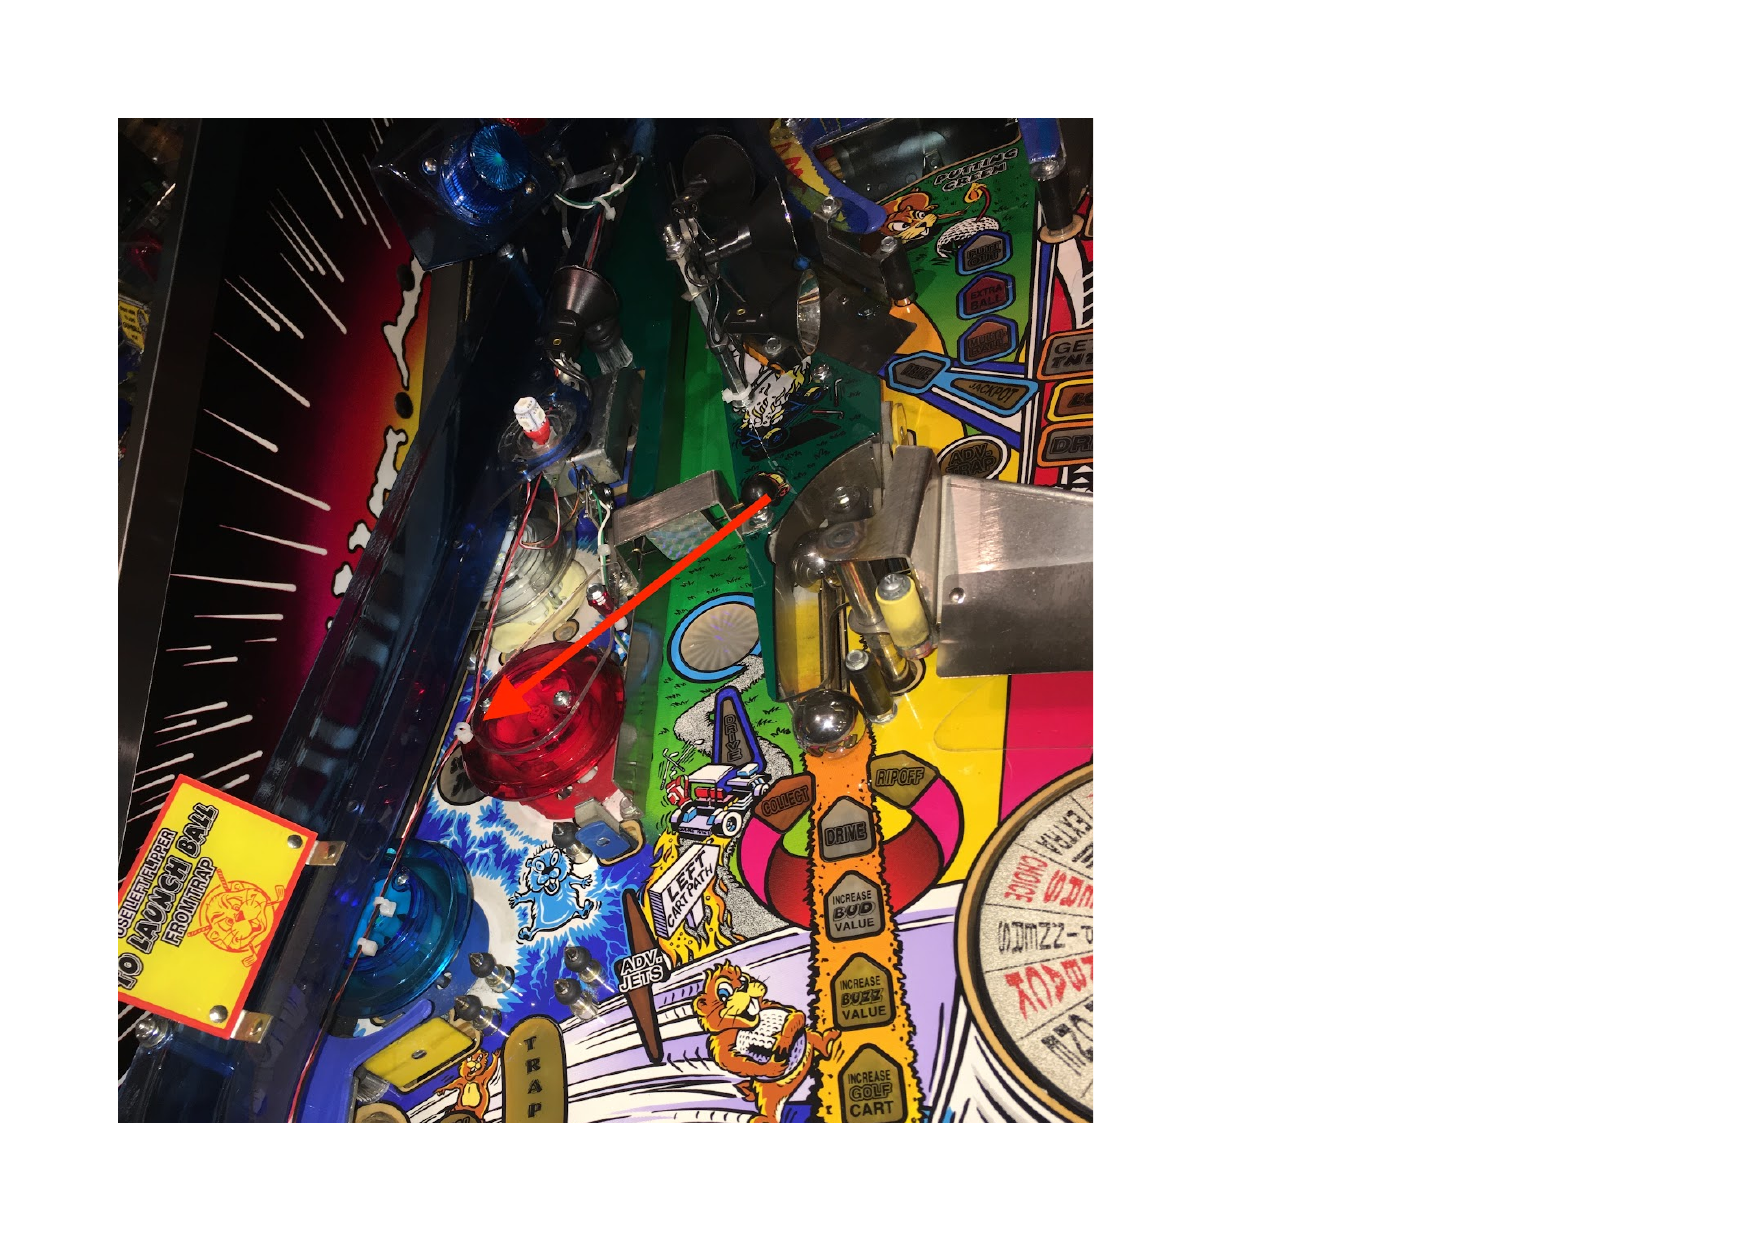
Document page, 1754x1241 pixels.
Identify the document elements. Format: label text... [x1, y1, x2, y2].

text Removing existing wire harness for attaching LEDs [1094, 118, 1635, 1122]
picture [118, 118, 1094, 1123]
